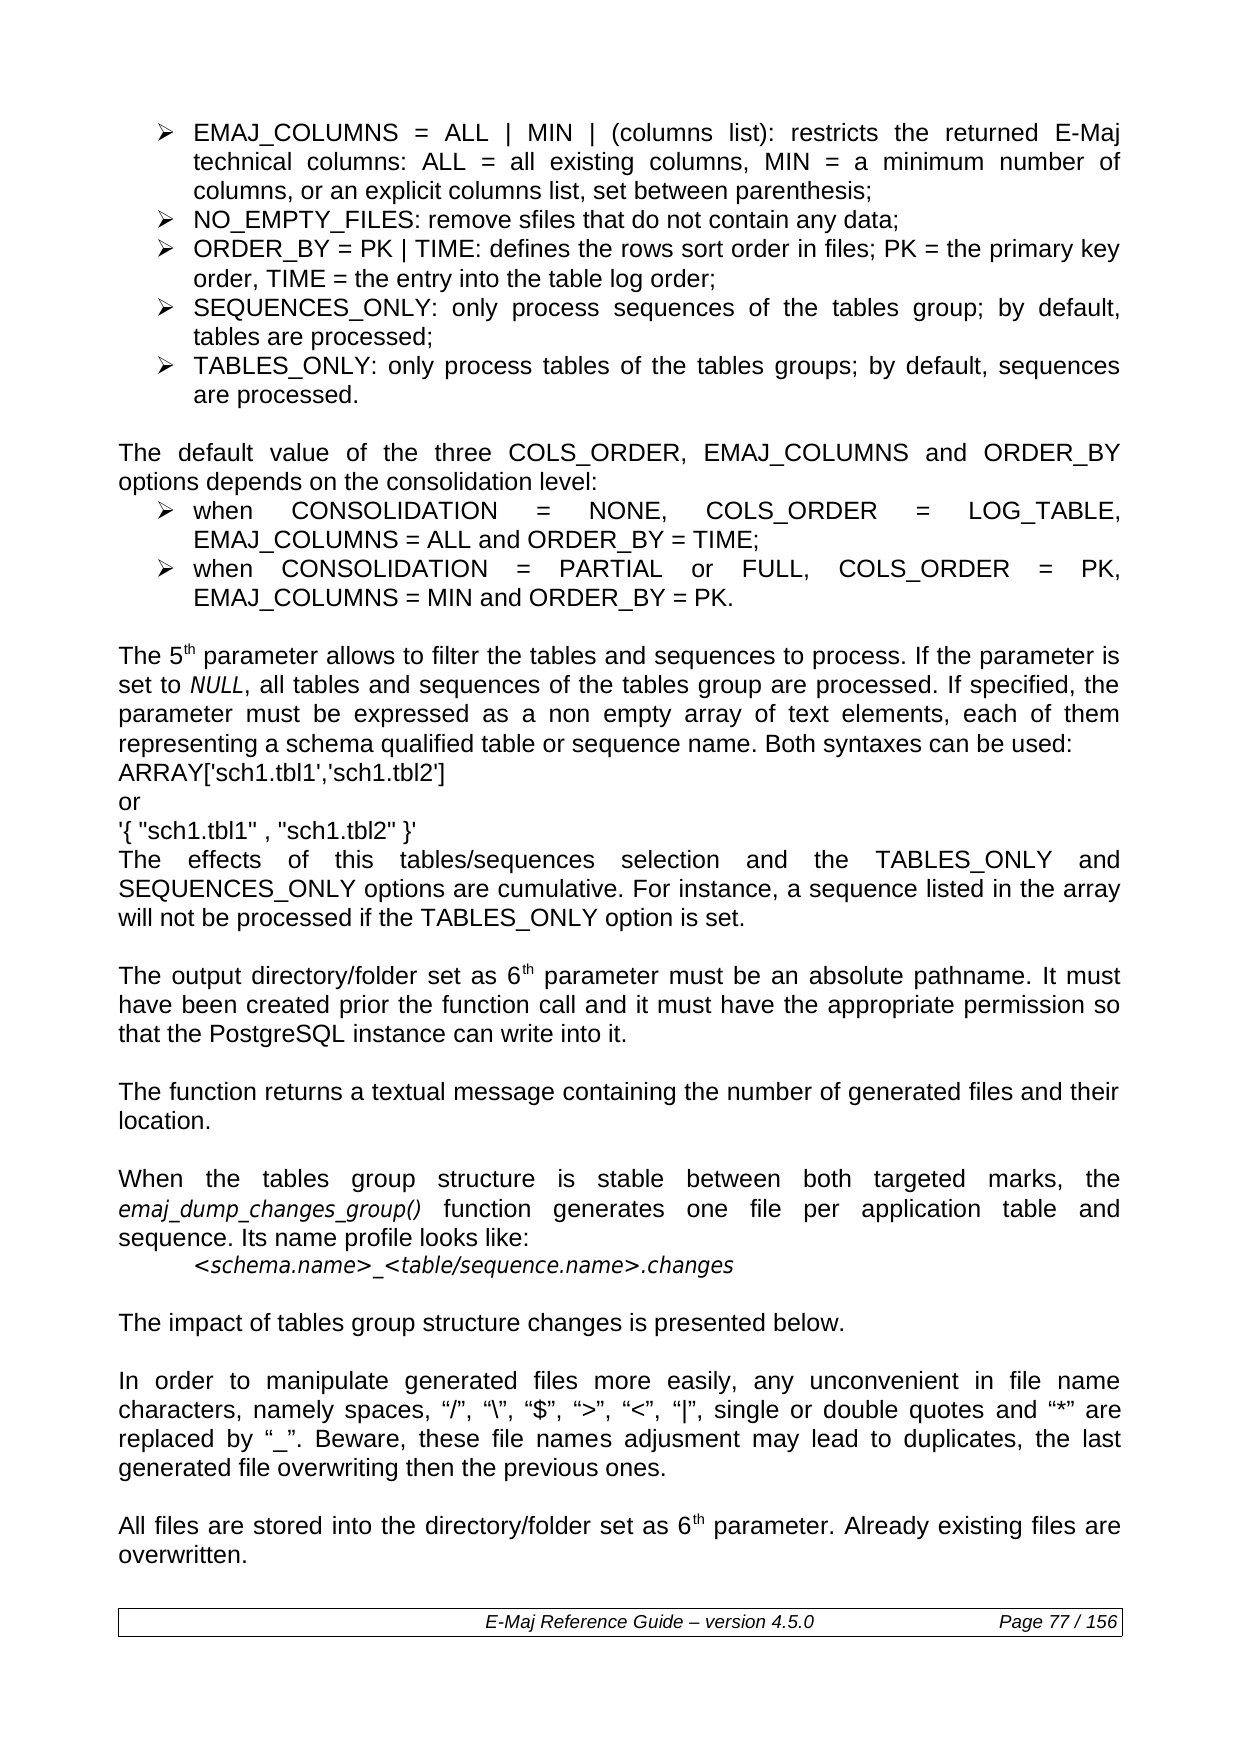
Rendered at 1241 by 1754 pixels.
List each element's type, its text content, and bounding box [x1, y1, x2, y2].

list when CONSOLIDATION = NONE, COLS_ORDER = LOG_TABLE, EMAJ_COLUMNS = ALL and ORDER_BY = TIME; [156, 496, 1122, 554]
text The output directory/folder set as 6th parameter must be an absolute pathname. It must have been created prior the function call and it must have the appropriate permission so that the PostgreSQL instance can write into it. [118, 961, 1122, 1048]
list SEQUENCES_ONLY: only process sequences of the tables group; by default, tables are processed; [156, 292, 1122, 351]
list TABLES_ONLY: only process tables of the tables groups; by default, sequences are processed. [156, 351, 1122, 409]
text The default value of the three COLS_ORDER, EMAJ_COLUMNS and ORDER_BY options depends on the consolidation level: [118, 438, 1122, 496]
text ARRAY['sch1.tbl1','sch1.tbl2'] [118, 757, 1122, 787]
list EMAJ_COLUMNS = ALL | MIN | (columns list): restricts the returned E-Maj technical columns: ALL = all existing columns, MIN = a minimum number of columns, or an explicit columns list, set between parenthesis; [156, 118, 1122, 205]
list when CONSOLIDATION = PARTIAL or FULL, COLS_ORDER = PK, EMAJ_COLUMNS = MIN and ORDER_BY = PK. [156, 554, 1122, 612]
text The impact of tables group structure changes is presented below. [118, 1308, 1122, 1337]
text '{ "sch1.tbl1" , "sch1.tbl2" }' [118, 816, 1122, 845]
text In order to manipulate generated files more easily, any unconvenient in file name characters, namely spaces, “/”, “\”, “$”, “>”, “<”, “|”, single or double quotes and “*” are replaced by “_”. Beware, these file names adjusment may lead to duplicates, the last generated file overwriting then the previous ones. [118, 1366, 1122, 1482]
list ORDER_BY = PK | TIME: defines the rows sort order in files; PK = the primary key order, TIME = the entry into the table log order; [156, 234, 1122, 292]
text The 5th parameter allows to filter the tables and sequences to process. If the parameter is set to NULL, all tables and sequences of the tables group are processed. If specified, the parameter must be expressed as a non empty array of text elements, each of them representing a schema qualified table or sequence name. Both syntaxes can be used: [118, 641, 1122, 757]
text When the tables group structure is stable between both targeted marks, the emaj_dump_changes_group() function generates one file per application table and sequence. Its name profile looks like: [118, 1164, 1122, 1252]
list NO_EMPTY_FILES: remove sfiles that do not contain any data; [156, 205, 1122, 234]
text All files are stored into the directory/folder set as 6th parameter. Already existing files are overwritten. [118, 1511, 1122, 1569]
text The effects of this tables/sequences selection and the TABLES_ONLY and SEQUENCES_ONLY options are cumulative. For instance, a sequence listed in the array will not be processed if the TABLES_ONLY option is set. [118, 845, 1122, 932]
text The function returns a textual message containing the number of generated files and their location. [118, 1077, 1122, 1135]
text <schema.name>_<table/sequence.name>.changes [118, 1252, 1122, 1278]
text or [118, 787, 1122, 816]
